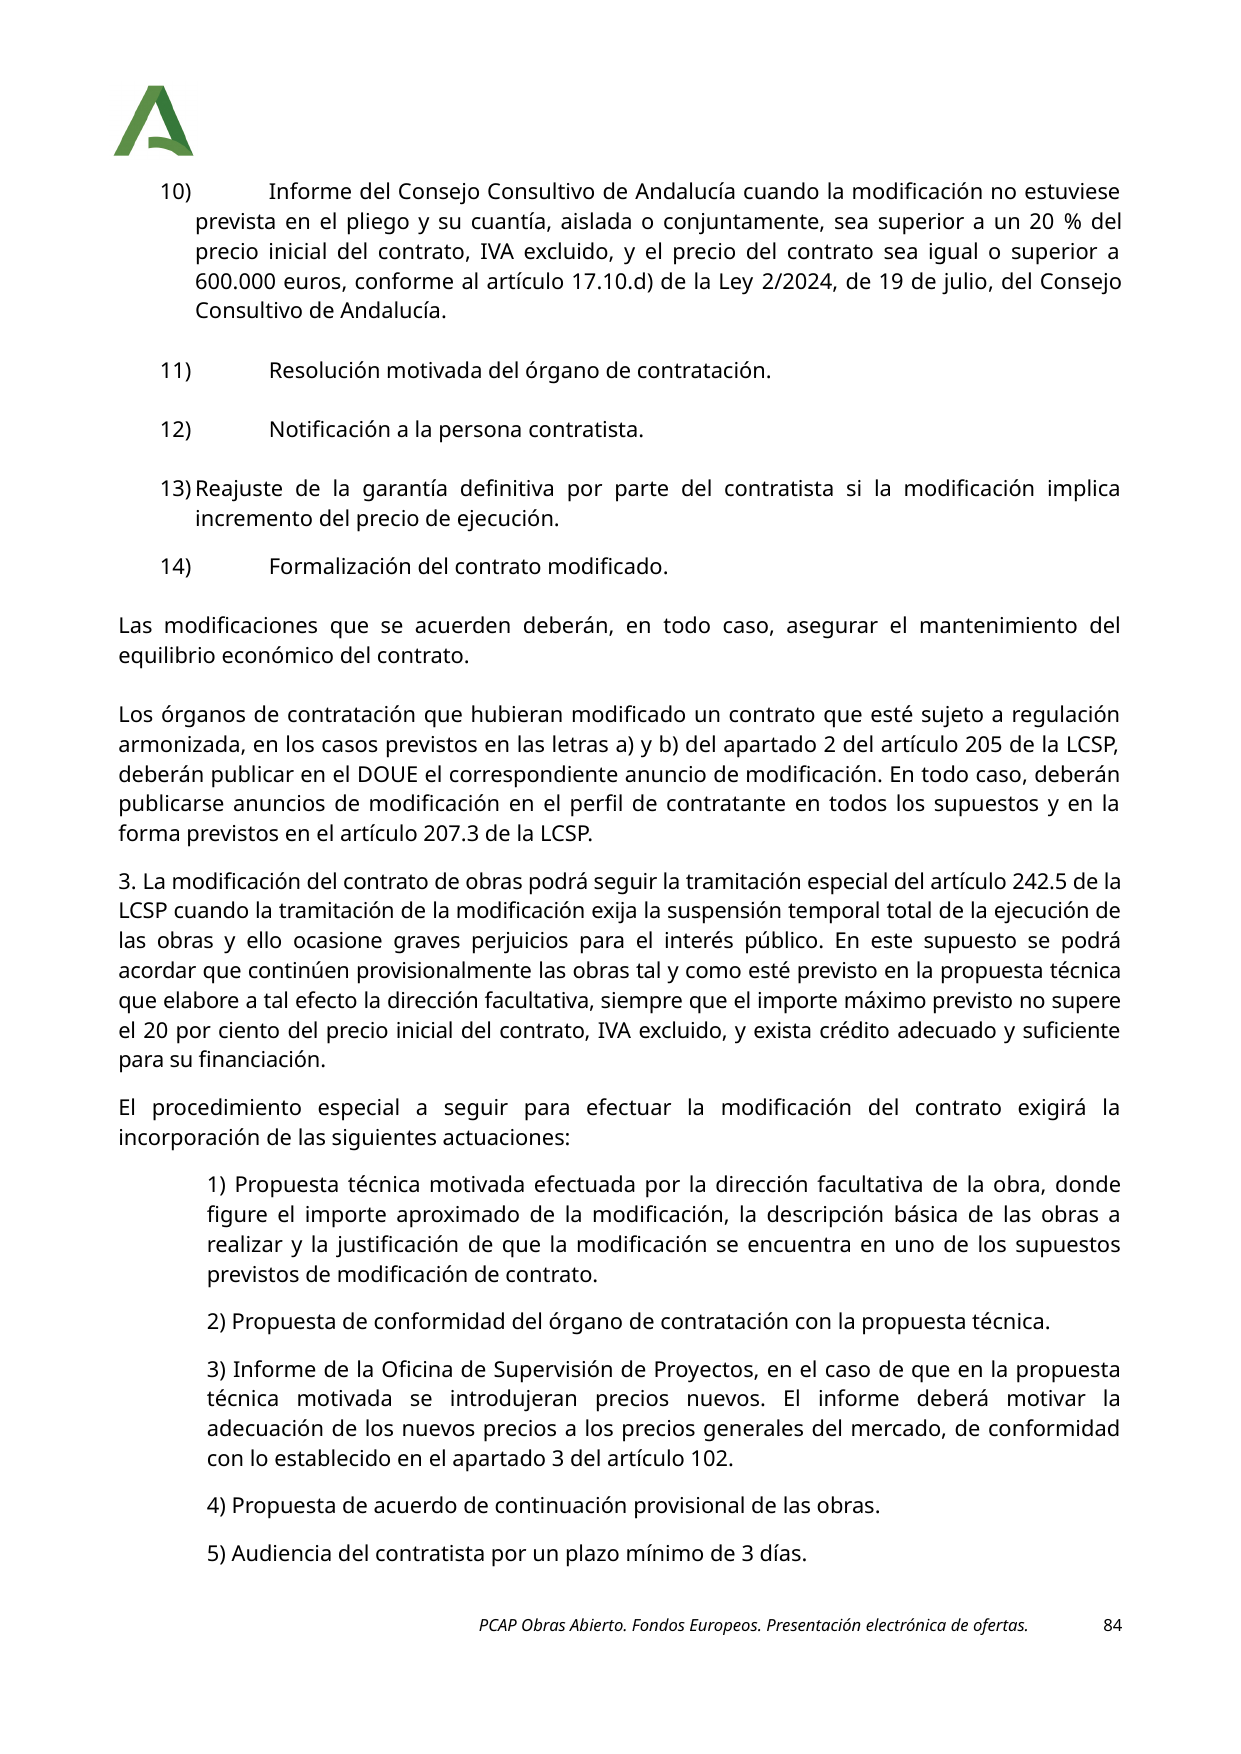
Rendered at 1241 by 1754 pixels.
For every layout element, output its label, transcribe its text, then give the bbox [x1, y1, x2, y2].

text 10) Informe del Consejo Consultivo de Andalucía cuando la modificación no estuviese prevista en el pliego y su cuantía, aislada o conjuntamente, sea superior a un 20 % del precio inicial del contrato, IVA excluido, y el precio del contrato sea igual o superior a 600.000 euros, conforme al artículo 17.10.d) de la Ley 2/2024, de 19 de julio, del Consejo Consultivo de Andalucía. [159, 176, 1122, 325]
picture [109, 81, 198, 160]
text El procedimiento especial a seguir para efectuar la modificación del contrato exigirá la incorporación de las siguientes actuaciones: [118, 1092, 1122, 1151]
text 11) Resolución motivada del órgano de contratación. [159, 355, 1122, 384]
text 2) Propuesta de conformidad del órgano de contratación con la propuesta técnica. [207, 1306, 1122, 1336]
text 14) Formalización del contrato modificado. [159, 551, 1122, 580]
text 1) Propuesta técnica motivada efectuada por la dirección facultativa de la obra, donde figure el importe aproximado de la modificación, la descripción básica de las obras a realizar y la justificación de que la modificación se encuentra en uno de los supuestos previstos de modificación de contrato. [207, 1169, 1122, 1288]
text Los órganos de contratación que hubieran modificado un contrato que esté sujeto a regulación armonizada, en los casos previstos en las letras a) y b) del apartado 2 del artículo 205 de la LCSP, deberán publicar en el DOUE el correspondiente anuncio de modificación. En todo caso, deberán publicarse anuncios de modificación en el perfil de contratante en todos los supuestos y en la forma previstos en el artículo 207.3 de la LCSP. [118, 699, 1122, 848]
text 4) Propuesta de acuerdo de continuación provisional de las obras. [207, 1490, 1122, 1520]
text 3. La modificación del contrato de obras podrá seguir la tramitación especial del artículo 242.5 de la LCSP cuando la tramitación de la modificación exija la suspensión temporal total de la ejecución de las obras y ello ocasione graves perjuicios para el interés público. En este supuesto se podrá acordar que continúen provisionalmente las obras tal y como esté previsto en la propuesta técnica que elabore a tal efecto la dirección facultativa, siempre que el importe máximo previsto no supere el 20 por ciento del precio inicial del contrato, IVA excluido, y exista crédito adecuado y suficiente para su financiación. [118, 866, 1122, 1074]
text 3) Informe de la Oficina de Supervisión de Proyectos, en el caso de que en la propuesta técnica motivada se introdujeran precios nuevos. El informe deberá motivar la adecuación de los nuevos precios a los precios generales del mercado, de conformidad con lo establecido en el apartado 3 del artículo 102. [207, 1353, 1122, 1473]
text Las modificaciones que se acuerden deberán, en todo caso, asegurar el mantenimiento del equilibrio económico del contrato. [118, 610, 1122, 669]
text 13) Reajuste de la garantía definitiva por parte del contratista si la modificación implica incremento del precio de ejecución. [159, 473, 1122, 533]
text 5) Audiencia del contratista por un plazo mínimo de 3 días. [207, 1538, 1122, 1568]
text 12) Notificación a la persona contratista. [159, 414, 1122, 444]
